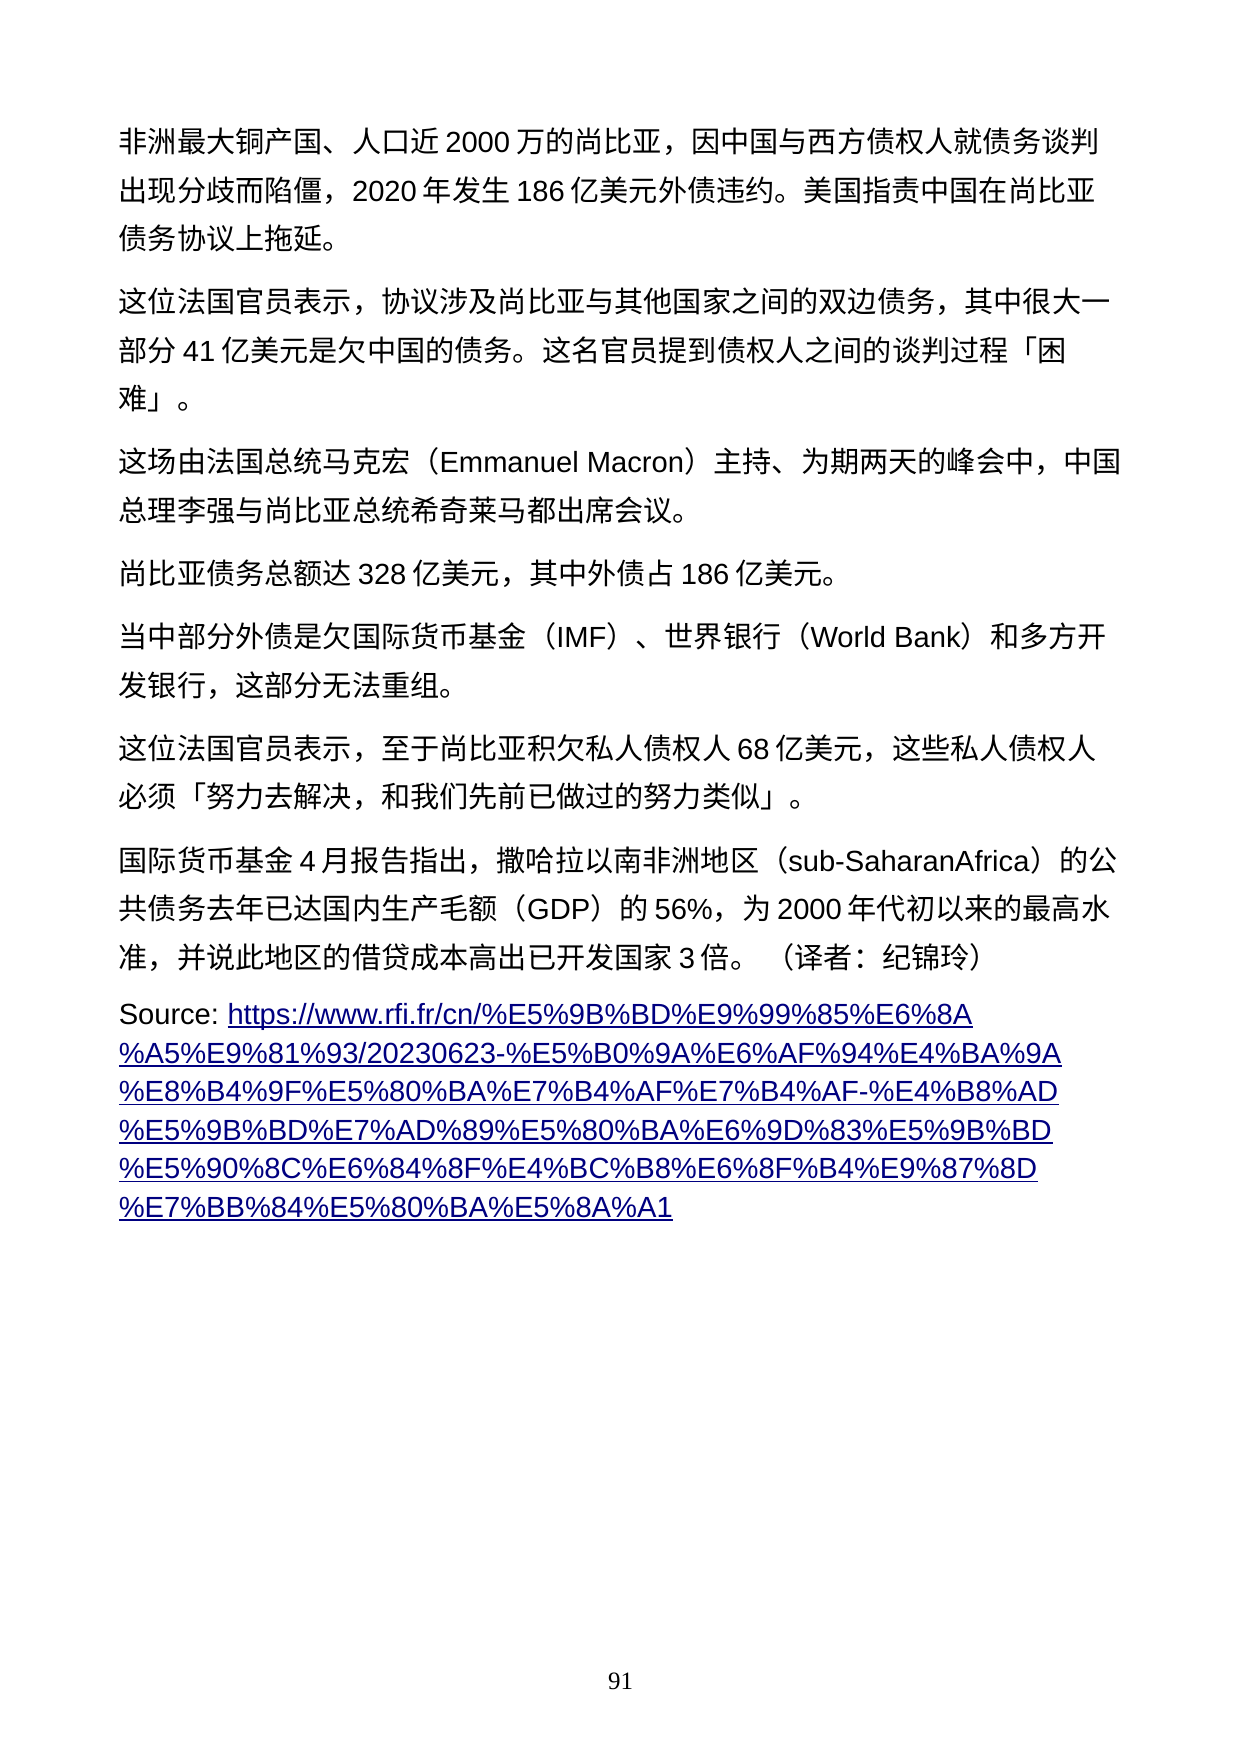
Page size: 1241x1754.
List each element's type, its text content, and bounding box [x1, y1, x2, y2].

text 尚比亚债务总额达328亿美元，其中外债占186亿美元。 [118, 551, 1122, 593]
text 当中部分外债是欠国际货币基金（IMF）、世界银行（World Bank）和多方开发银行，这部分无法重组。 [118, 614, 1122, 704]
text 这位法国官员表示，协议涉及尚比亚与其他国家之间的双边债务，其中很大一部分41亿美元是欠中国的债务。这名官员提到债权人之间的谈判过程「困难」。 [118, 279, 1122, 418]
text Source: https://www.rfi.fr/cn/%E5%9B%BD%E9%99%85%E6%8A%A5%E9%81%93/20230623-%E5%B0%9A%E6%AF%94%E4%BA%9A%E8%B4%9F%E5%80%BA%E7%B4%AF%E7%B4%AF-%E4%B8%AD%E5%9B%BD%E7%AD%89%E5%80%BA%E6%9D%83%E5%9B%BD%E5%90%8C%E6%84%8F%E4%BC%B8%E6%8F%B4%E9%87%8D%E7%BB%84%E5%80%BA%E5%8A%A1 [118, 997, 1122, 1223]
text 这位法国官员表示，至于尚比亚积欠私人债权人68亿美元，这些私人债权人必须「努力去解决，和我们先前已做过的努力类似」。 [118, 725, 1122, 816]
text 国际货币基金4月报告指出，撒哈拉以南非洲地区（sub-SaharanAfrica）的公共债务去年已达国内生产毛额（GDP）的56%，为2000年代初以来的最高水准，并说此地区的借贷成本高出已开发国家3倍。 （译者：纪锦玲） [118, 837, 1122, 976]
text 这场由法国总统马克宏（Emmanuel Macron）主持、为期两天的峰会中，中国总理李强与尚比亚总统希奇莱马都出席会议。 [118, 439, 1122, 530]
text 非洲最大铜产国、人口近2000万的尚比亚，因中国与西方债权人就债务谈判出现分歧而陷僵，2020年发生186亿美元外债违约。美国指责中国在尚比亚债务协议上拖延。 [118, 118, 1122, 258]
